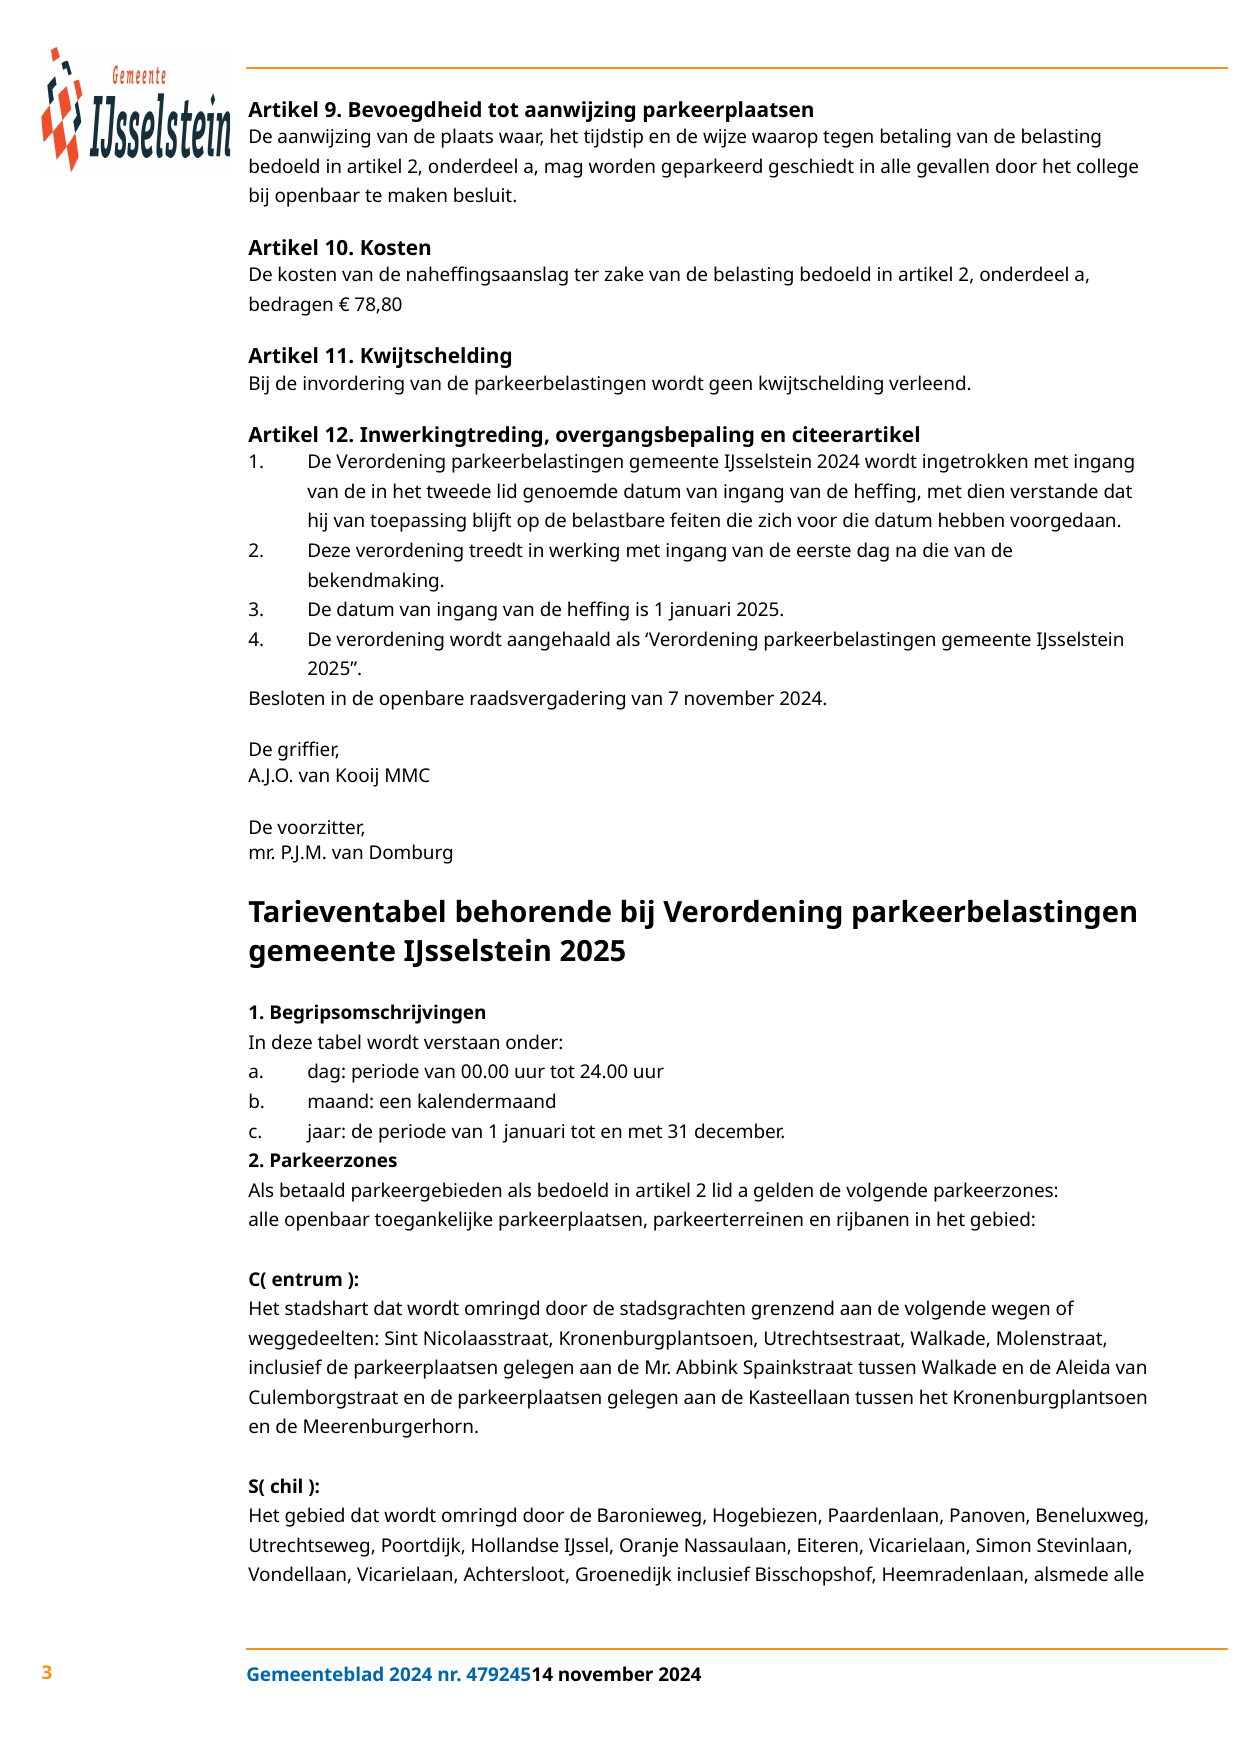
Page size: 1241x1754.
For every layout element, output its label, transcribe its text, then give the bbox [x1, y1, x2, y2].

list maand: een kalendermaand [248, 1088, 1152, 1114]
text De voorzitter, [248, 814, 1152, 839]
text Artikel 10. Kosten [248, 233, 1152, 261]
text De griffier, [248, 737, 1152, 762]
text alle openbaar toegankelijke parkeerplaatsen, parkeerterreinen en rijbanen in het gebied: [248, 1207, 1152, 1232]
list jaar: de periode van 1 januari tot en met 31 december. [248, 1118, 1152, 1144]
text C( entrum ): [248, 1266, 1152, 1292]
text Artikel 11. Kwijtschelding [248, 341, 1152, 370]
text De aanwijzing van de plaats waar, het tijdstip en de wijze waarop tegen betaling van de belasting bedoeld in artikel 2, onderdeel a, mag worden geparkeerd geschiedt in alle gevallen door het college bij openbaar te maken besluit. [248, 123, 1152, 208]
text In deze tabel wordt verstaan onder: [248, 1029, 1152, 1055]
text 1. Begripsomschrijvingen [248, 999, 1152, 1025]
text 2. Parkeerzones [248, 1147, 1152, 1173]
list De datum van ingang van de heffing is 1 januari 2025. [248, 596, 1152, 622]
text Besloten in de openbare raadsvergadering van 7 november 2024. [248, 685, 1152, 711]
text Het gebied dat wordt omringd door de Baronieweg, Hogebiezen, Paardenlaan, Panoven, Beneluxweg, Utrechtseweg, Poortdijk, Hollandse IJssel, Oranje Nassaulaan, Eiteren, Vicarielaan, Simon Stevinlaan, Vondellaan, Vicarielaan, Achtersloot, Groenedijk inclusief Bisschopshof, Heemradenlaan, alsmede alle [248, 1502, 1152, 1587]
text Als betaald parkeergebieden als bedoeld in artikel 2 lid a gelden de volgende parkeerzones: [248, 1177, 1152, 1203]
text Artikel 12. Inwerkingtreding, overgangsbepaling en citeerartikel [248, 420, 1152, 448]
text S( chil ): [248, 1473, 1152, 1499]
list De Verordening parkeerbelastingen gemeente IJsselstein 2024 wordt ingetrokken met ingang van de in het tweede lid genoemde datum van ingang van de heffing, met dien verstande dat hij van toepassing blijft op de belastbare feiten die zich voor die datum hebben voorgedaan. [248, 448, 1152, 533]
text Artikel 9. Bevoegdheid tot aanwijzing parkeerplaatsen [248, 95, 1152, 123]
text Bij de invordering van de parkeerbelastingen wordt geen kwijtschelding verleend. [248, 370, 1152, 395]
list dag: periode van 00.00 uur tot 24.00 uur [248, 1059, 1152, 1084]
list De verordening wordt aangehaald als ‘Verordening parkeerbelastingen gemeente IJsselstein 2025”. [248, 626, 1152, 681]
text Het stadshart dat wordt omringd door de stadsgrachten grenzend aan de volgende wegen of weggedeelten: Sint Nicolaasstraat, Kronenburgplantsoen, Utrechtsestraat, Walkade, Molenstraat, inclusief de parkeerplaatsen gelegen aan de Mr. Abbink Spainkstraat tussen Walkade en de Aleida van Culemborgstraat en de parkeerplaatsen gelegen aan de Kasteellaan tussen het Kronenburgplantsoen en de Meerenburgerhorn. [248, 1295, 1152, 1439]
text De kosten van de naheffingsaanslag ter zake van de belasting bedoeld in artikel 2, onderdeel a, bedragen € 78,80 [248, 261, 1152, 317]
text A.J.O. van Kooij MMC [248, 762, 1152, 788]
text Tarieventabel behorende bij Verordening parkeerbelastingen gemeente IJsselstein 2025 [248, 891, 1152, 970]
text mr. P.J.M. van Domburg [248, 839, 1152, 865]
list Deze verordening treedt in werking met ingang van de eerste dag na die van de bekendmaking. [248, 537, 1152, 593]
picture [41, 47, 231, 172]
